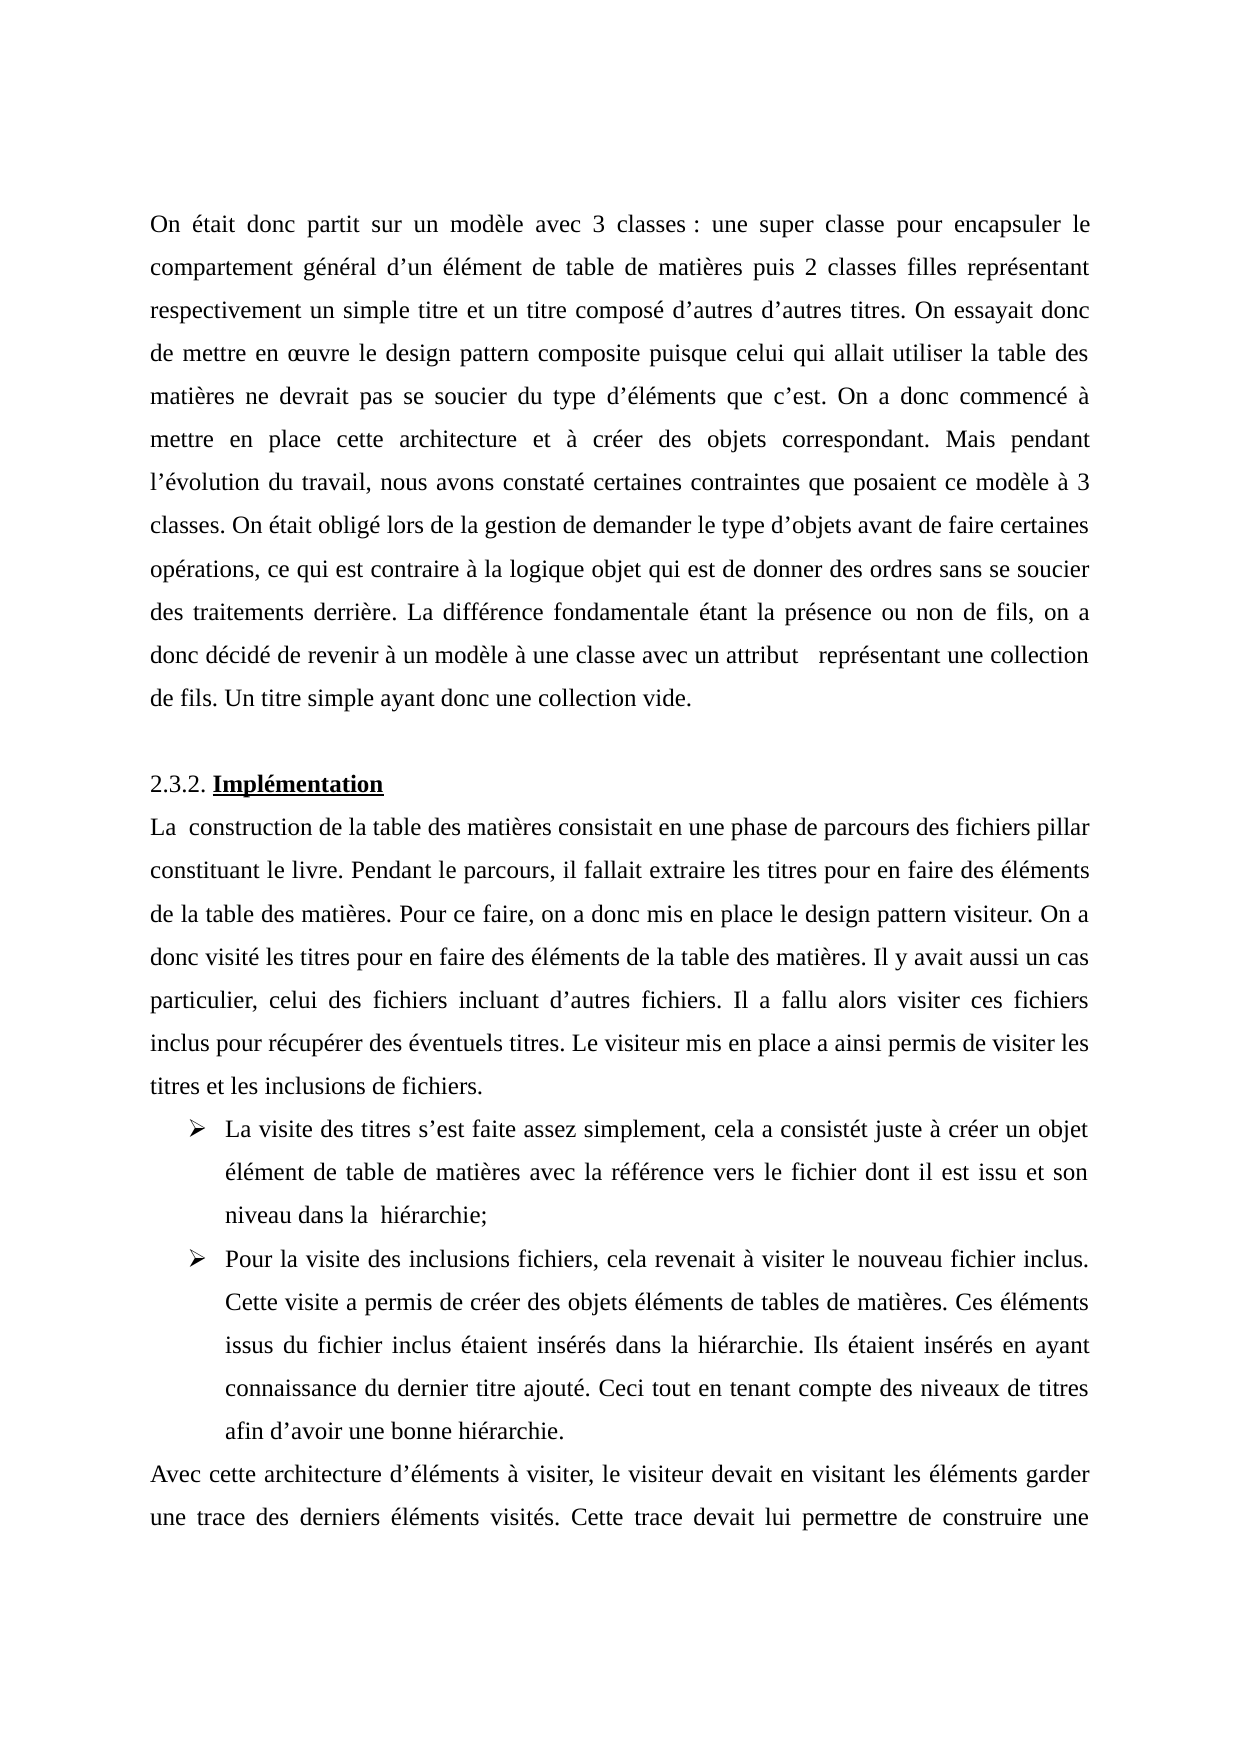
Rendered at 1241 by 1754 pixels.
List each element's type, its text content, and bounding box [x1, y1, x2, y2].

text On était donc partit sur un modèle avec 3 classes : une super classe pour encapsuler le compartement général d’un élément de table de matières puis 2 classes filles représentant respectivement un simple titre et un titre composé d’autres d’autres titres. On essayait donc de mettre en œuvre le design pattern composite puisque celui qui allait utiliser la table des matières ne devrait pas se soucier du type d’éléments que c’est. On a donc commencé à mettre en place cette architecture et à créer des objets correspondant. Mais pendant l’évolution du travail, nous avons constaté certaines contraintes que posaient ce modèle à 3 classes. On était obligé lors de la gestion de demander le type d’objets avant de faire certaines opérations, ce qui est contraire à la logique objet qui est de donner des ordres sans se soucier des traitements derrière. La différence fondamentale étant la présence ou non de fils, on a donc décidé de revenir à un modèle à une classe avec un attribut représentant une collection de fils. Un titre simple ayant donc une collection vide. [150, 209, 1091, 712]
list Pour la visite des inclusions fichiers, cela revenait à visiter le nouveau fichier inclus. Cette visite a permis de créer des objets éléments de tables de matières. Ces éléments issus du fichier inclus étaient insérés dans la hiérarchie. Ils étaient insérés en ayant connaissance du dernier titre ajouté. Ceci tout en tenant compte des niveaux de titres afin d’avoir une bonne hiérarchie. [187, 1244, 1091, 1445]
text La construction de la table des matières consistait en une phase de parcours des fichiers pillar constituant le livre. Pendant le parcours, il fallait extraire les titres pour en faire des éléments de la table des matières. Pour ce faire, on a donc mis en place le design pattern visiteur. On a donc visité les titres pour en faire des éléments de la table des matières. Il y avait aussi un cas particulier, celui des fichiers incluant d’autres fichiers. Il a fallu alors visiter ces fichiers inclus pour récupérer des éventuels titres. Le visiteur mis en place a ainsi permis de visiter les titres et les inclusions de fichiers. [150, 812, 1091, 1100]
text 2.3.2. Implémentation [150, 769, 1091, 798]
text Avec cette architecture d’éléments à visiter, le visiteur devait en visitant les éléments garder une trace des derniers éléments visités. Cette trace devait lui permettre de construire une [150, 1459, 1091, 1531]
list La visite des titres s’est faite assez simplement, cela a consistét juste à créer un objet élément de table de matières avec la référence vers le fichier dont il est issu et son niveau dans la hiérarchie; [187, 1114, 1091, 1229]
